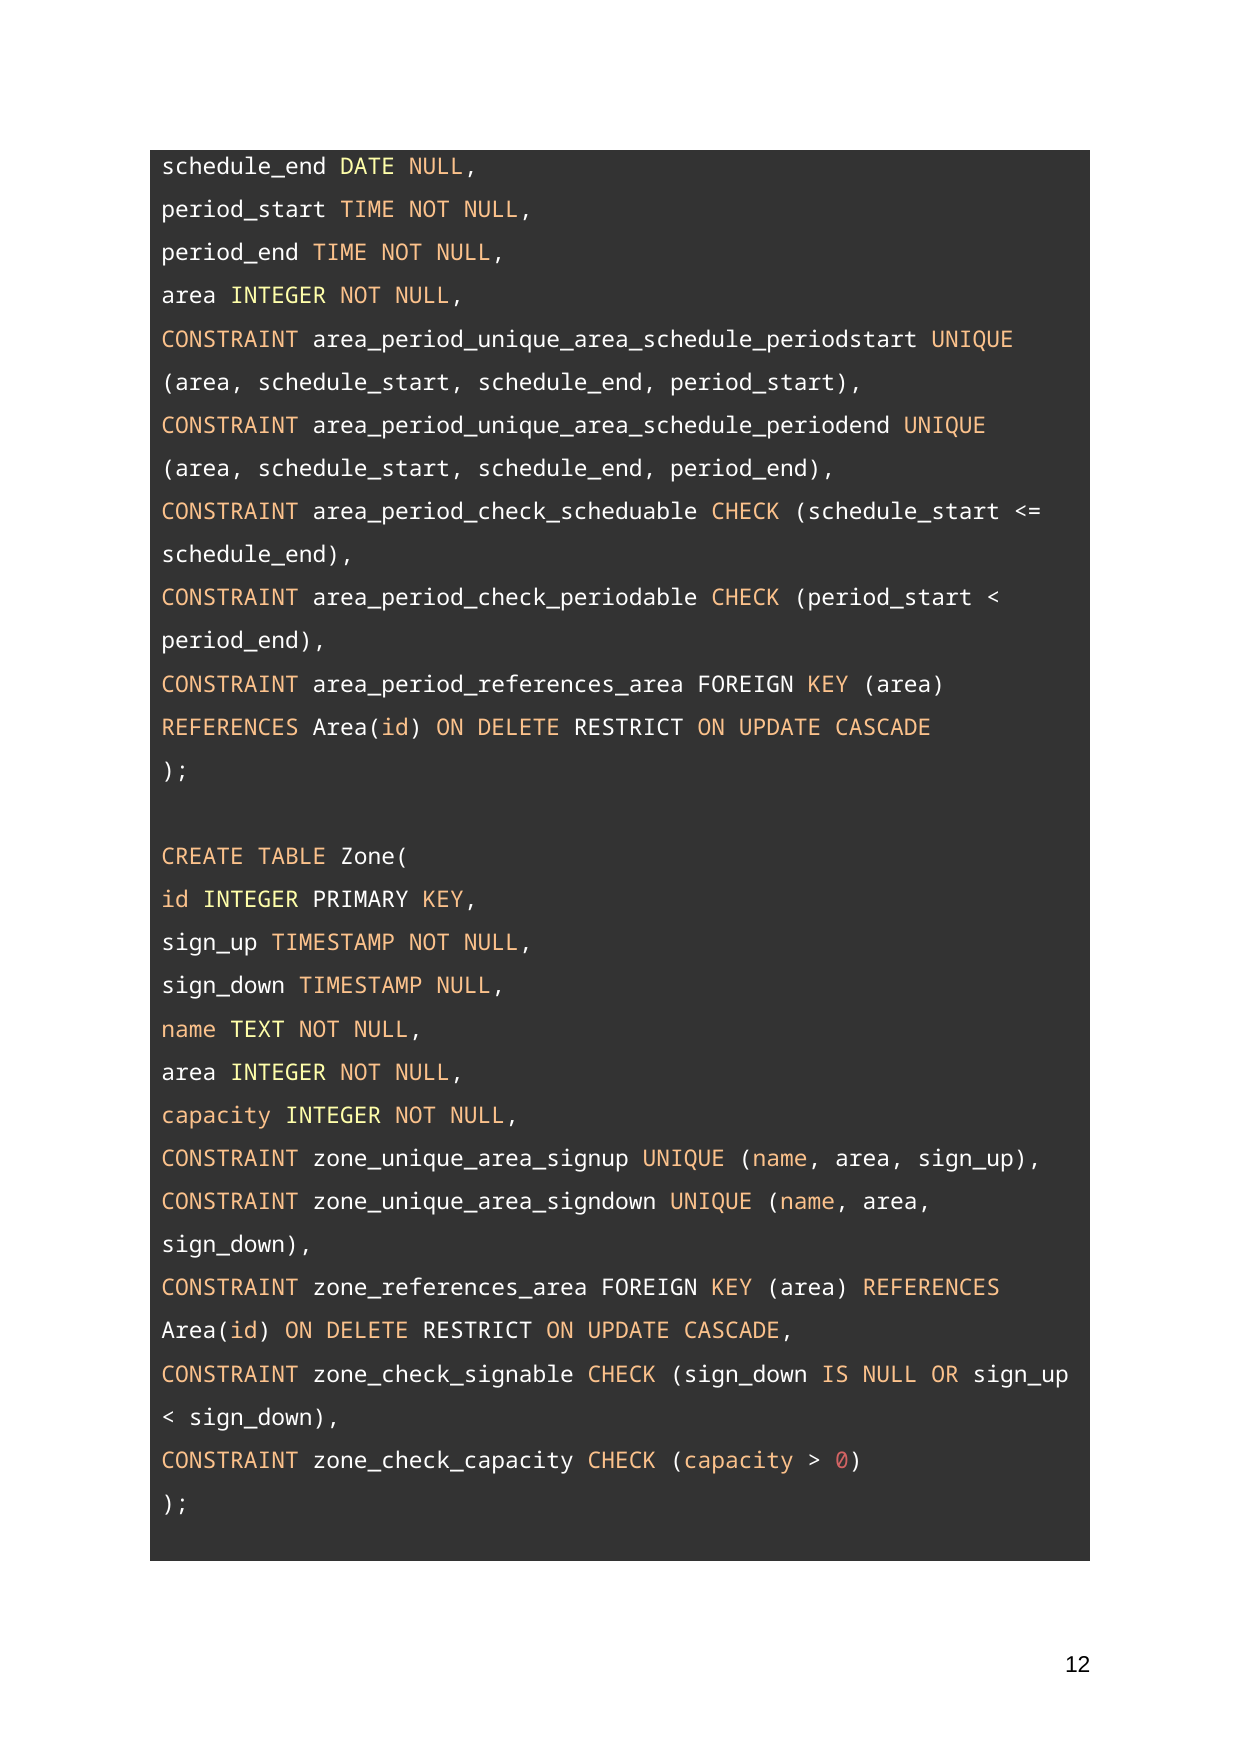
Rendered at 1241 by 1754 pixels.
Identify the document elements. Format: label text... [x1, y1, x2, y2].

table_header schedule_end DATE NULL, period_start TIME NOT NULL, period_end TIME NOT NULL, area INTEGER NOT NULL, CONSTRAINT area_period_unique_area_schedule_periodstart UNIQUE (area, schedule_start, schedule_end, period_start), CONSTRAINT area_period_unique_area_schedule_periodend UNIQUE (area, schedule_start, schedule_end, period_end), CONSTRAINT area_period_check_scheduable CHECK (schedule_start <= schedule_end), CONSTRAINT area_period_check_periodable CHECK (period_start < period_end), CONSTRAINT area_period_references_area FOREIGN KEY (area) REFERENCES Area(id) ON DELETE RESTRICT ON UPDATE CASCADE ); CREATE TABLE Zone( id INTEGER PRIMARY KEY, sign_up TIMESTAMP NOT NULL, sign_down TIMESTAMP NULL, name TEXT NOT NULL, area INTEGER NOT NULL, capacity INTEGER NOT NULL, CONSTRAINT zone_unique_area_signup UNIQUE (name, area, sign_up), CONSTRAINT zone_unique_area_signdown UNIQUE (name, area, sign_down), CONSTRAINT zone_references_area FOREIGN KEY (area) REFERENCES Area(id) ON DELETE RESTRICT ON UPDATE CASCADE, CONSTRAINT zone_check_signable CHECK (sign_down IS NULL OR sign_up < sign_down), CONSTRAINT zone_check_capacity CHECK (capacity > 0) ); [150, 150, 1090, 1561]
